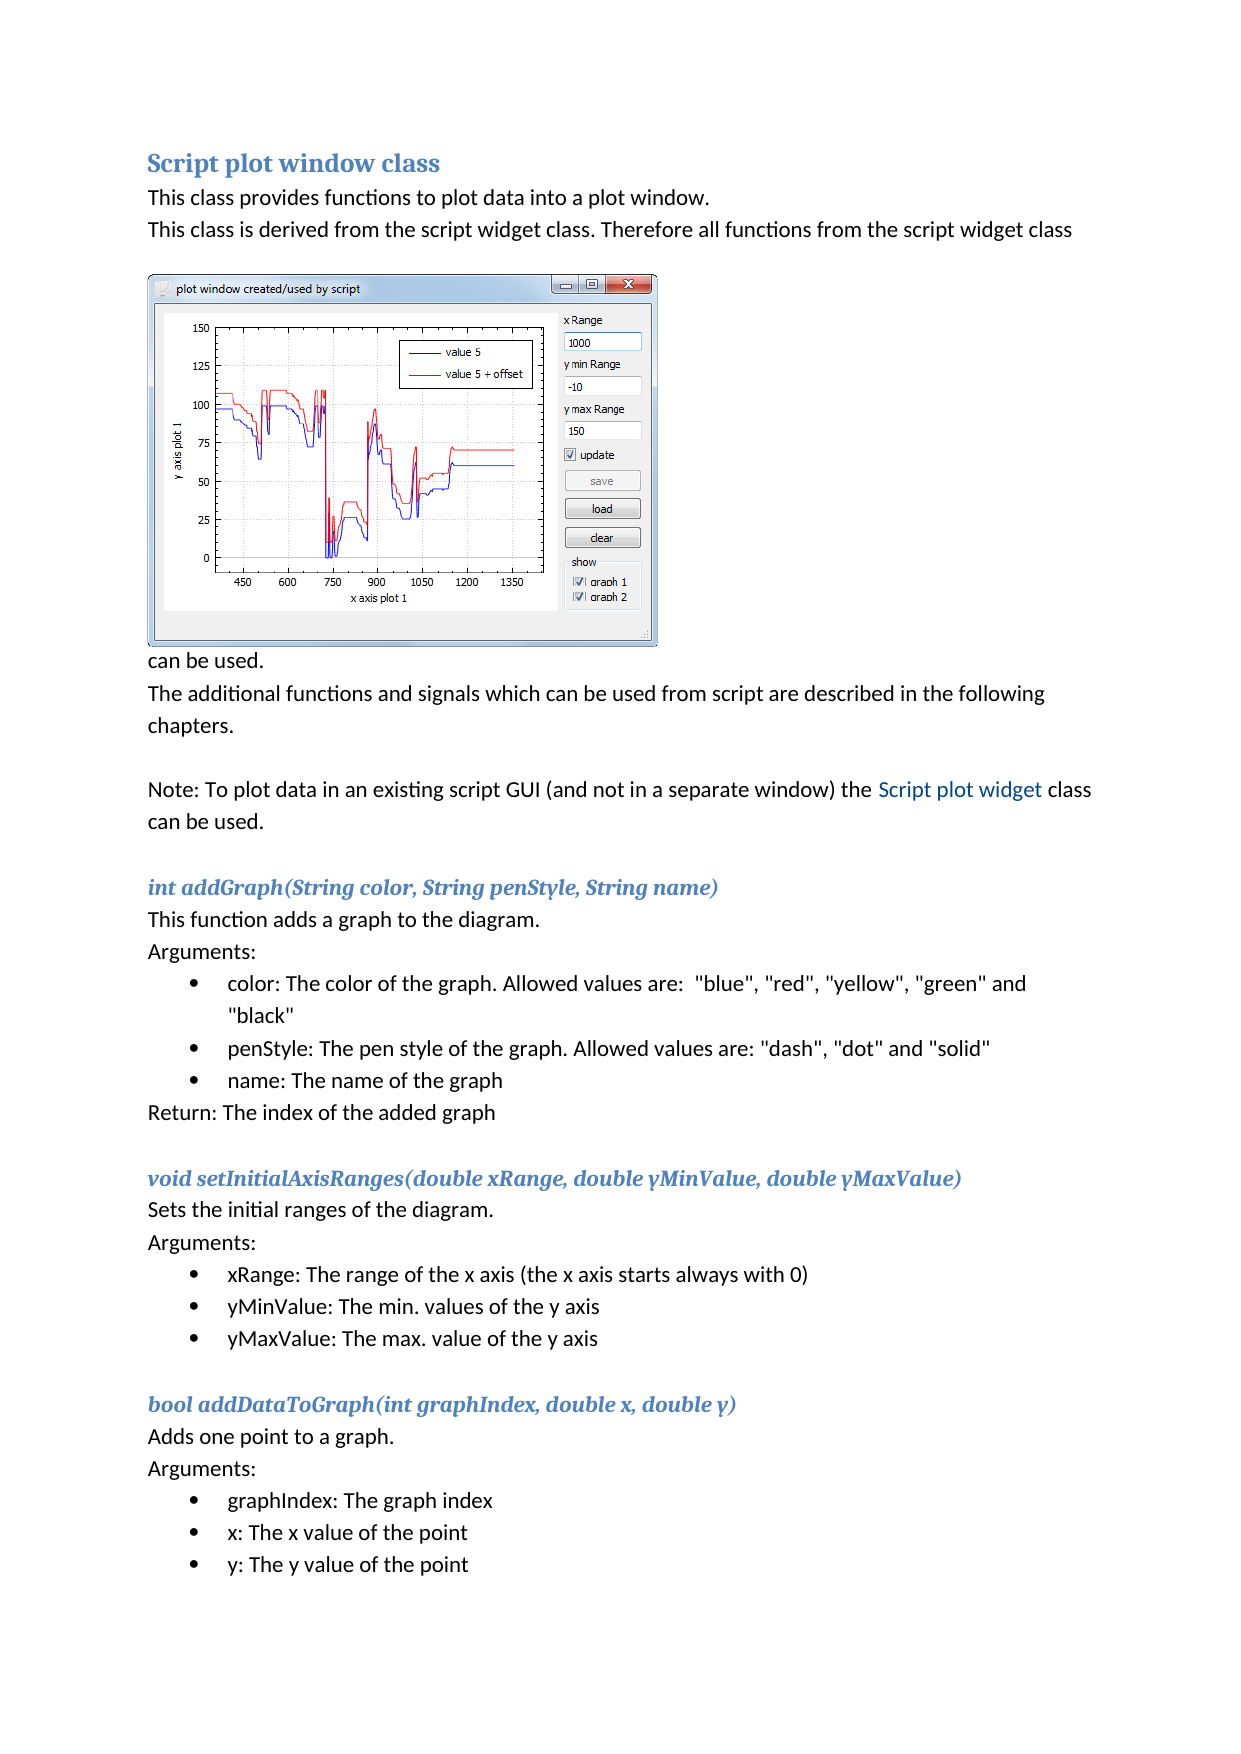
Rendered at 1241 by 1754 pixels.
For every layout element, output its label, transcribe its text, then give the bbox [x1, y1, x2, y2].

text Arguments: [148, 937, 1093, 965]
list x: The x value of the point [190, 1518, 1093, 1546]
subtitle void setInitialAxisRanges(double xRange, double yMinValue, double yMaxValue) [148, 1165, 1093, 1192]
list graphIndex: The graph index [190, 1486, 1093, 1514]
subtitle bool addDataToGraph(int graphIndex, double x, double y) [148, 1392, 1093, 1418]
text Adds one point to a graph. [148, 1422, 1093, 1450]
list color: The color of the graph. Allowed values are: "blue", "red", "yellow", "green" and "black" [190, 969, 1093, 1029]
list xRange: The range of the x axis (the x axis starts always with 0) [190, 1260, 1093, 1288]
text Sets the initial ranges of the diagram. [148, 1196, 1093, 1224]
list yMaxValue: The max. value of the y axis [190, 1324, 1093, 1352]
picture [147, 274, 658, 647]
text Note: To plot data in an existing script GUI (and not in a separate window) the Script plot widget class can be used. [148, 775, 1093, 836]
subtitle Script plot window class [148, 148, 1093, 179]
list name: The name of the graph [190, 1066, 1093, 1094]
list yMinValue: The min. values of the y axis [190, 1292, 1093, 1320]
text This class is derived from the script widget class. Therefore all functions from the script widget class can be used. [148, 216, 1093, 674]
list penStyle: The pen style of the graph. Allowed values are: "dash", "dot" and "solid" [190, 1034, 1093, 1062]
list y: The y value of the point [190, 1551, 1093, 1579]
text Arguments: [148, 1228, 1093, 1256]
text This function adds a graph to the diagram. [148, 905, 1093, 933]
subtitle int addGraph(String color, String penStyle, String name) [148, 875, 1093, 901]
text This class provides functions to plot data into a plot window. [148, 183, 1093, 211]
text Arguments: [148, 1454, 1093, 1482]
text The additional functions and signals which can be used from script are described in the following chapters. [148, 679, 1093, 739]
text Return: The index of the added graph [148, 1098, 1093, 1126]
